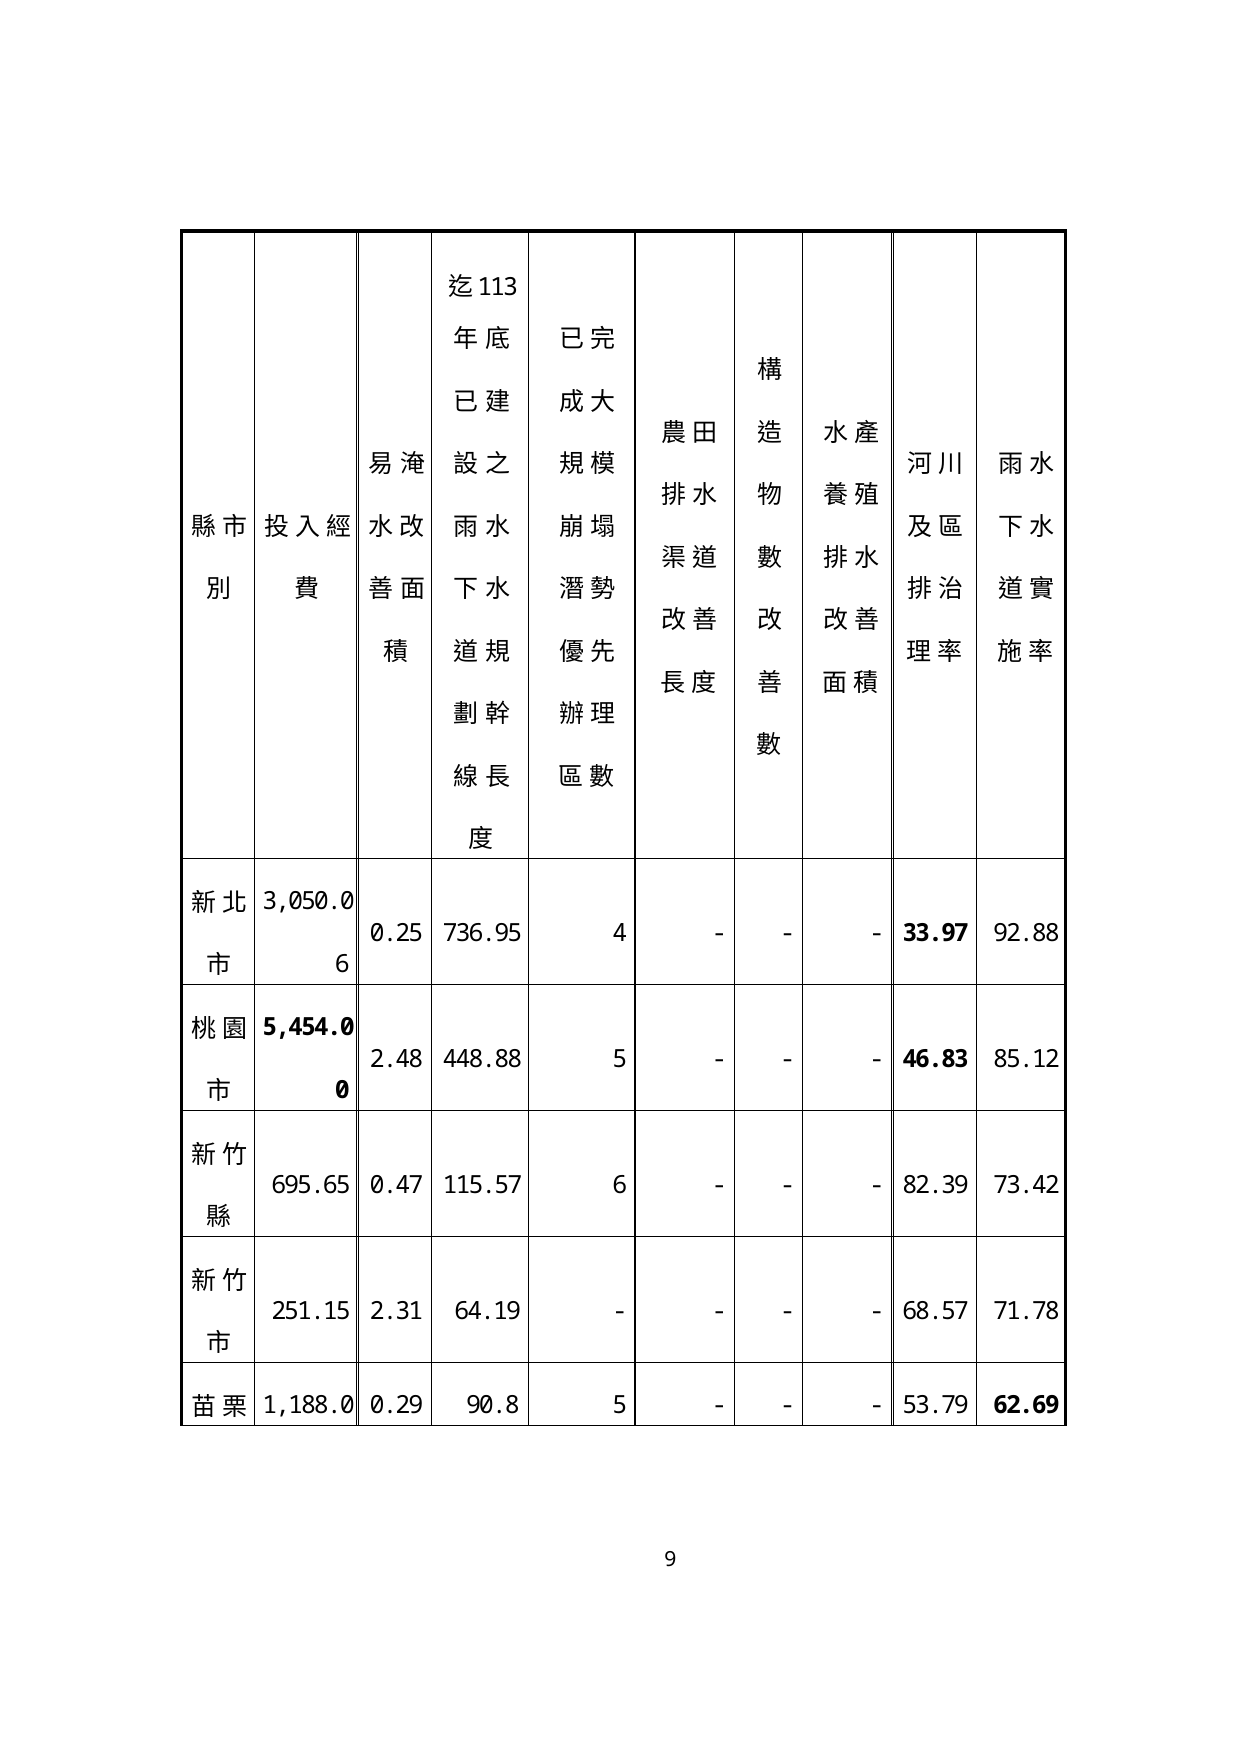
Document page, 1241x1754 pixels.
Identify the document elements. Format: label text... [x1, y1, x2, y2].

table_cell 73.42 [977, 1111, 1064, 1236]
table_cell - [803, 1363, 891, 1425]
table_cell 苗栗 [183, 1363, 254, 1425]
table_cell 新北市 [183, 859, 254, 983]
table_cell 85.12 [977, 985, 1064, 1109]
table_cell 1,188.0 [255, 1363, 356, 1425]
table_cell 新竹縣 [183, 1111, 254, 1236]
table_cell 64.19 [432, 1237, 528, 1362]
table_cell 46.83 [894, 985, 976, 1109]
table_cell - [803, 985, 891, 1109]
table_cell 71.78 [977, 1237, 1064, 1362]
table_cell 0.25 [359, 859, 431, 983]
table_header 已完成大規模崩塌潛勢優先辦理區數 [529, 233, 634, 857]
table_cell - [636, 1237, 734, 1362]
table_cell 92.88 [977, 859, 1064, 983]
table_cell 0.47 [359, 1111, 431, 1236]
table_cell 448.88 [432, 985, 528, 1109]
table_cell 新竹市 [183, 1237, 254, 1362]
table_cell 90.8 [432, 1363, 528, 1425]
table_cell - [803, 1111, 891, 1236]
table_header 河川及區排治理率 [894, 233, 976, 857]
table_cell 115.57 [432, 1111, 528, 1236]
table_cell 82.39 [894, 1111, 976, 1236]
table_cell 2.48 [359, 985, 431, 1109]
table_cell 6 [529, 1111, 634, 1236]
table_cell 5,454.00 [255, 985, 356, 1109]
table_cell 桃園市 [183, 985, 254, 1109]
table_header 農田排水渠道改善長度 [636, 233, 734, 857]
table_cell - [735, 1363, 802, 1425]
table_header 投入經費 [255, 233, 356, 857]
table_cell 3,050.06 [255, 859, 356, 983]
table_cell - [735, 859, 802, 983]
table_cell 68.57 [894, 1237, 976, 1362]
table_cell - [636, 1363, 734, 1425]
table_header 縣市別 [183, 233, 254, 857]
table_cell - [636, 859, 734, 983]
table_header 水產養殖排水改善面積 [803, 233, 891, 857]
table_cell 5 [529, 985, 634, 1109]
table_cell 2.31 [359, 1237, 431, 1362]
table_cell - [636, 985, 734, 1109]
table_header 易淹水改善面積 [359, 233, 431, 857]
table_cell 33.97 [894, 859, 976, 983]
table_cell 0.29 [359, 1363, 431, 1425]
table_cell 5 [529, 1363, 634, 1425]
table_cell 4 [529, 859, 634, 983]
table_cell 53.79 [894, 1363, 976, 1425]
table_cell - [735, 1111, 802, 1236]
table_cell - [636, 1111, 734, 1236]
table_cell - [803, 859, 891, 983]
table_cell 251.15 [255, 1237, 356, 1362]
table_cell 62.69 [977, 1363, 1064, 1425]
table_cell - [803, 1237, 891, 1362]
table_header 構造物數改善數 [735, 233, 802, 857]
table_cell - [735, 1237, 802, 1362]
table_cell - [529, 1237, 634, 1362]
table_cell - [735, 985, 802, 1109]
table_cell 736.95 [432, 859, 528, 983]
table_cell 695.65 [255, 1111, 356, 1236]
table_header 雨水下水道實施率 [977, 233, 1064, 857]
table_header 迄113年底已建設之雨水下水道規劃幹線長度 [432, 233, 528, 857]
